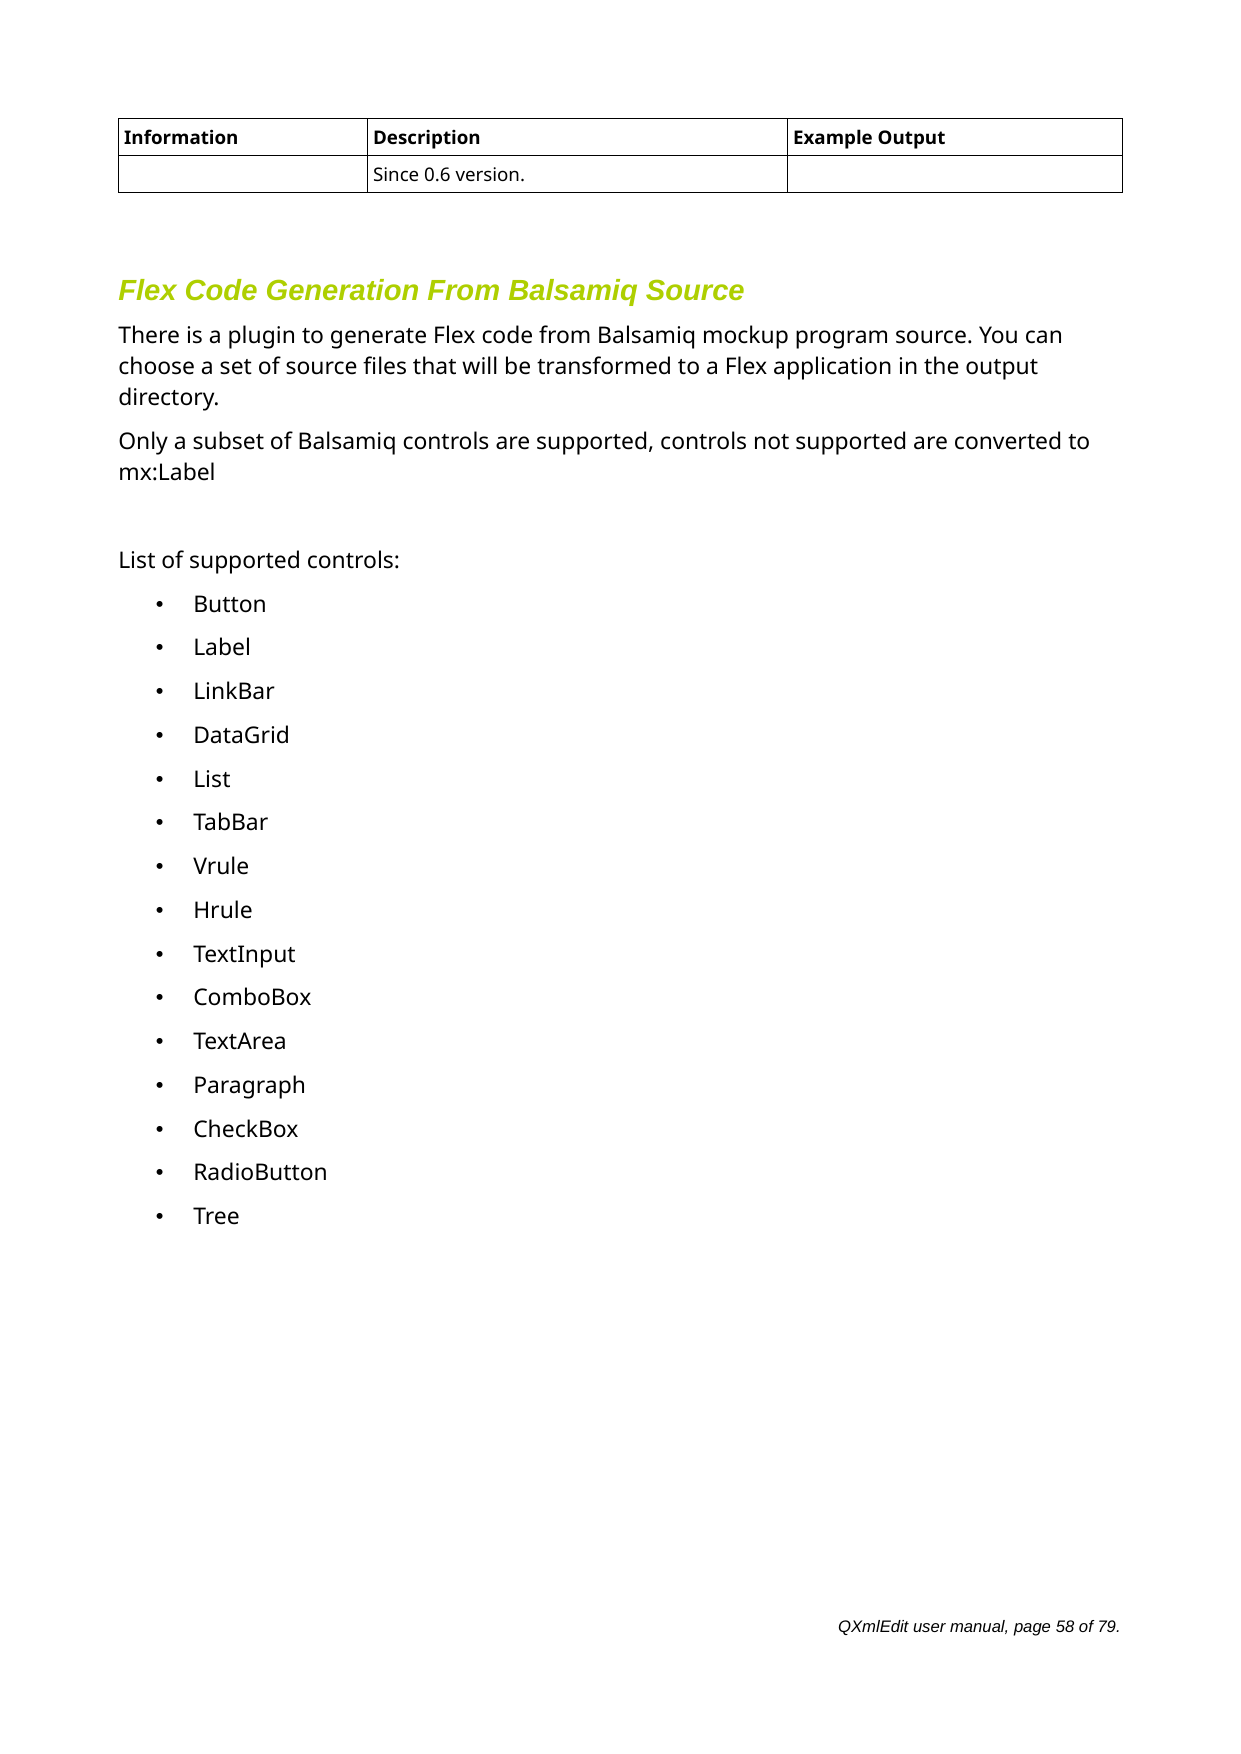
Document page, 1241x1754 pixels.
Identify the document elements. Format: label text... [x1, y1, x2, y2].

table_cell Since 0.6 version. [368, 156, 787, 192]
table_header Example Output [788, 119, 1122, 155]
table_header Description [368, 119, 787, 155]
list Tree [156, 1200, 1122, 1231]
list Hrule [156, 894, 1122, 925]
list Vrule [156, 850, 1122, 881]
table_cell [119, 156, 367, 192]
list Paragraph [156, 1069, 1122, 1100]
list List [156, 762, 1122, 794]
list Label [156, 631, 1122, 662]
list LinkBar [156, 675, 1122, 706]
table_header Information [119, 119, 367, 155]
table_cell [788, 156, 1122, 192]
text List of supported controls: [118, 544, 1122, 575]
text Only a subset of Balsamiq controls are supported, controls not supported are converted to mx:Label [118, 425, 1122, 487]
list TextInput [156, 937, 1122, 969]
text There is a plugin to generate Flex code from Balsamiq mockup program source. You can choose a set of source files that will be transformed to a Flex application in the output directory. [118, 319, 1122, 412]
list CheckBox [156, 1112, 1122, 1144]
list RadioButton [156, 1156, 1122, 1187]
subtitle Flex Code Generation From Balsamiq Source [118, 273, 1122, 306]
list DataGrid [156, 719, 1122, 750]
list TextArea [156, 1025, 1122, 1056]
list TabBar [156, 806, 1122, 837]
list Button [156, 587, 1122, 619]
list ComboBox [156, 981, 1122, 1012]
